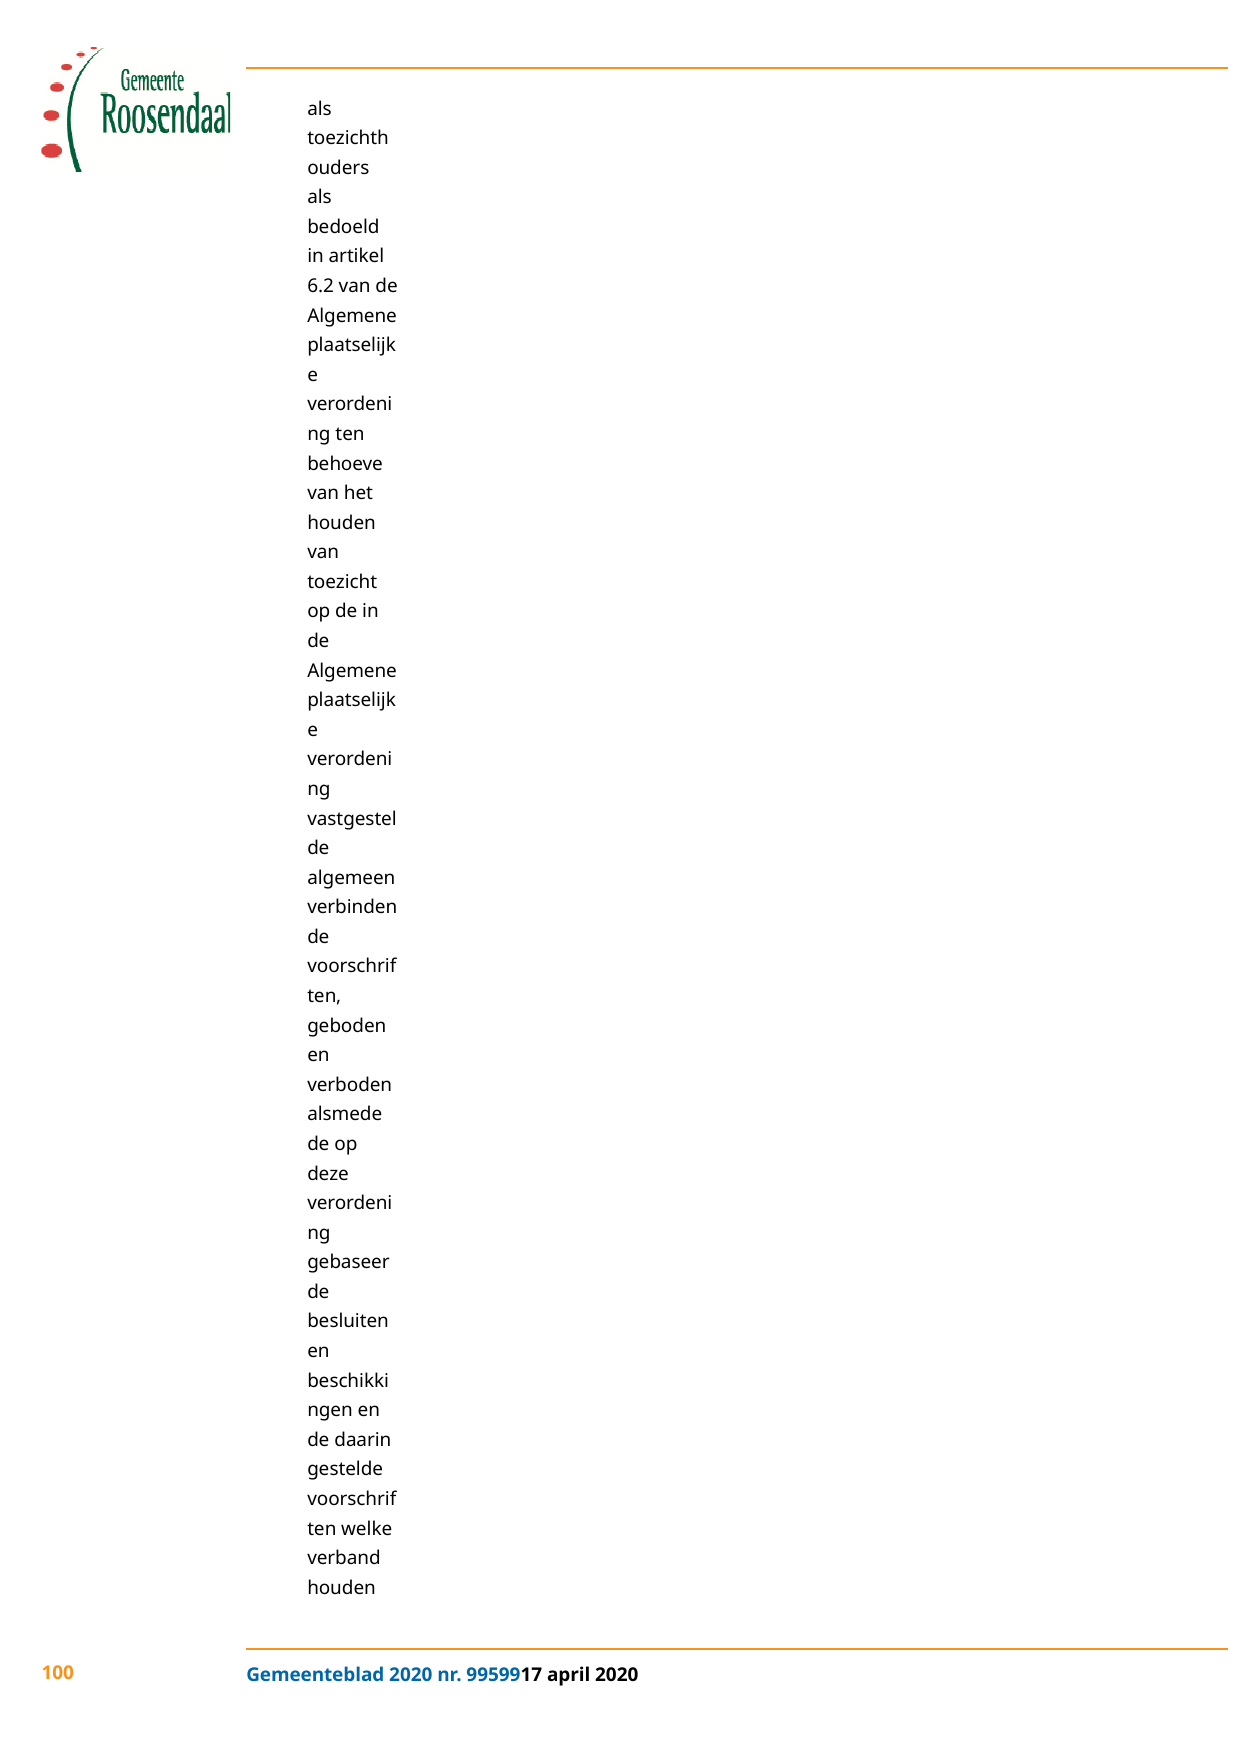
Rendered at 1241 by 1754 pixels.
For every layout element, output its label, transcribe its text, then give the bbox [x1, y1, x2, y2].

table_cell [1001, 95, 1152, 1600]
table_cell [399, 95, 549, 1600]
table_cell als toezichthouders als bedoeld in artikel 6.2 van de Algemene plaatselijke verordening ten behoeve van het houden van toezicht op de in de Algemene plaatselijke verordening vastgestelde algemeen verbindende voorschriften, geboden en verboden alsmede de op deze verordening gebaseerde besluiten en beschikkingen en de daarin gestelde voorschriften welke verband houden [248, 95, 398, 1600]
table_cell [549, 95, 700, 1600]
table_cell [850, 95, 1001, 1600]
table_cell [700, 95, 850, 1600]
picture [41, 47, 231, 172]
